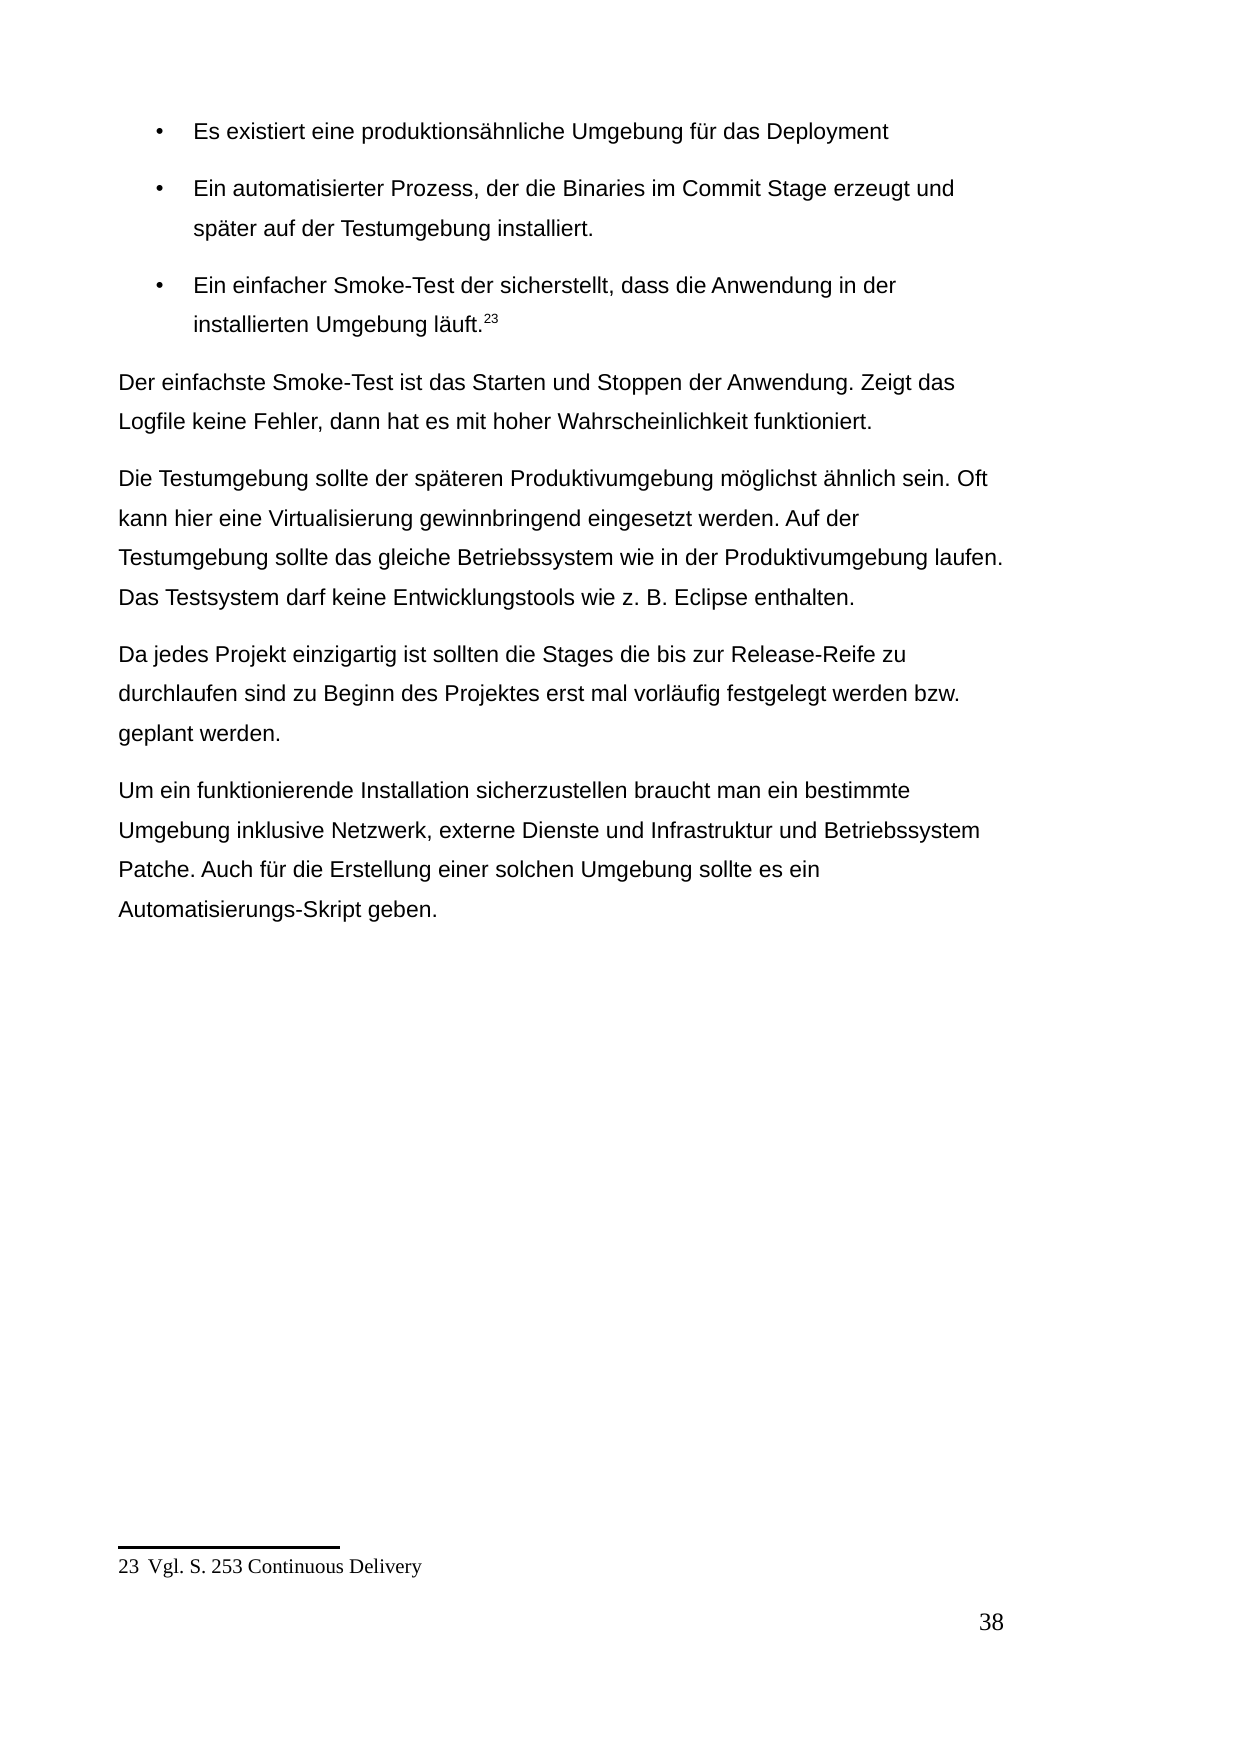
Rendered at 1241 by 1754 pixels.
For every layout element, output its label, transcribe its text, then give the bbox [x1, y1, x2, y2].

text Um ein funktionierende Installation sicherzustellen braucht man ein bestimmte Umgebung inklusive Netzwerk, externe Dienste und Infrastruktur und Betriebssystem Patche. Auch für die Erstellung einer solchen Umgebung sollte es ein Automatisierungs-Skript geben. [118, 777, 1004, 922]
list Es existiert eine produktionsähnliche Umgebung für das Deployment [156, 118, 1004, 144]
text Der einfachste Smoke-Test ist das Starten und Stoppen der Anwendung. Zeigt das Logfile keine Fehler, dann hat es mit hoher Wahrscheinlichkeit funktioniert. [118, 369, 1004, 434]
text Die Testumgebung sollte der späteren Produktivumgebung möglichst ähnlich sein. Oft kann hier eine Virtualisierung gewinnbringend eingesetzt werden. Auf der Testumgebung sollte das gleiche Betriebssystem wie in der Produktivumgebung laufen. Das Testsystem darf keine Entwicklungstools wie z. B. Eclipse enthalten. [118, 465, 1004, 610]
list Ein automatisierter Prozess, der die Binaries im Commit Stage erzeugt und später auf der Testumgebung installiert. [156, 175, 1004, 241]
text Da jedes Projekt einzigartig ist sollten die Stages die bis zur Release-Reife zu durchlaufen sind zu Beginn des Projektes erst mal vorläufig festgelegt werden bzw. geplant werden. [118, 641, 1004, 746]
list Ein einfacher Smoke-Test der sicherstellt, dass die Anwendung in der installierten Umgebung läuft. [156, 272, 1004, 338]
list Vgl. S. 253 Continuous Delivery [118, 1553, 1004, 1578]
